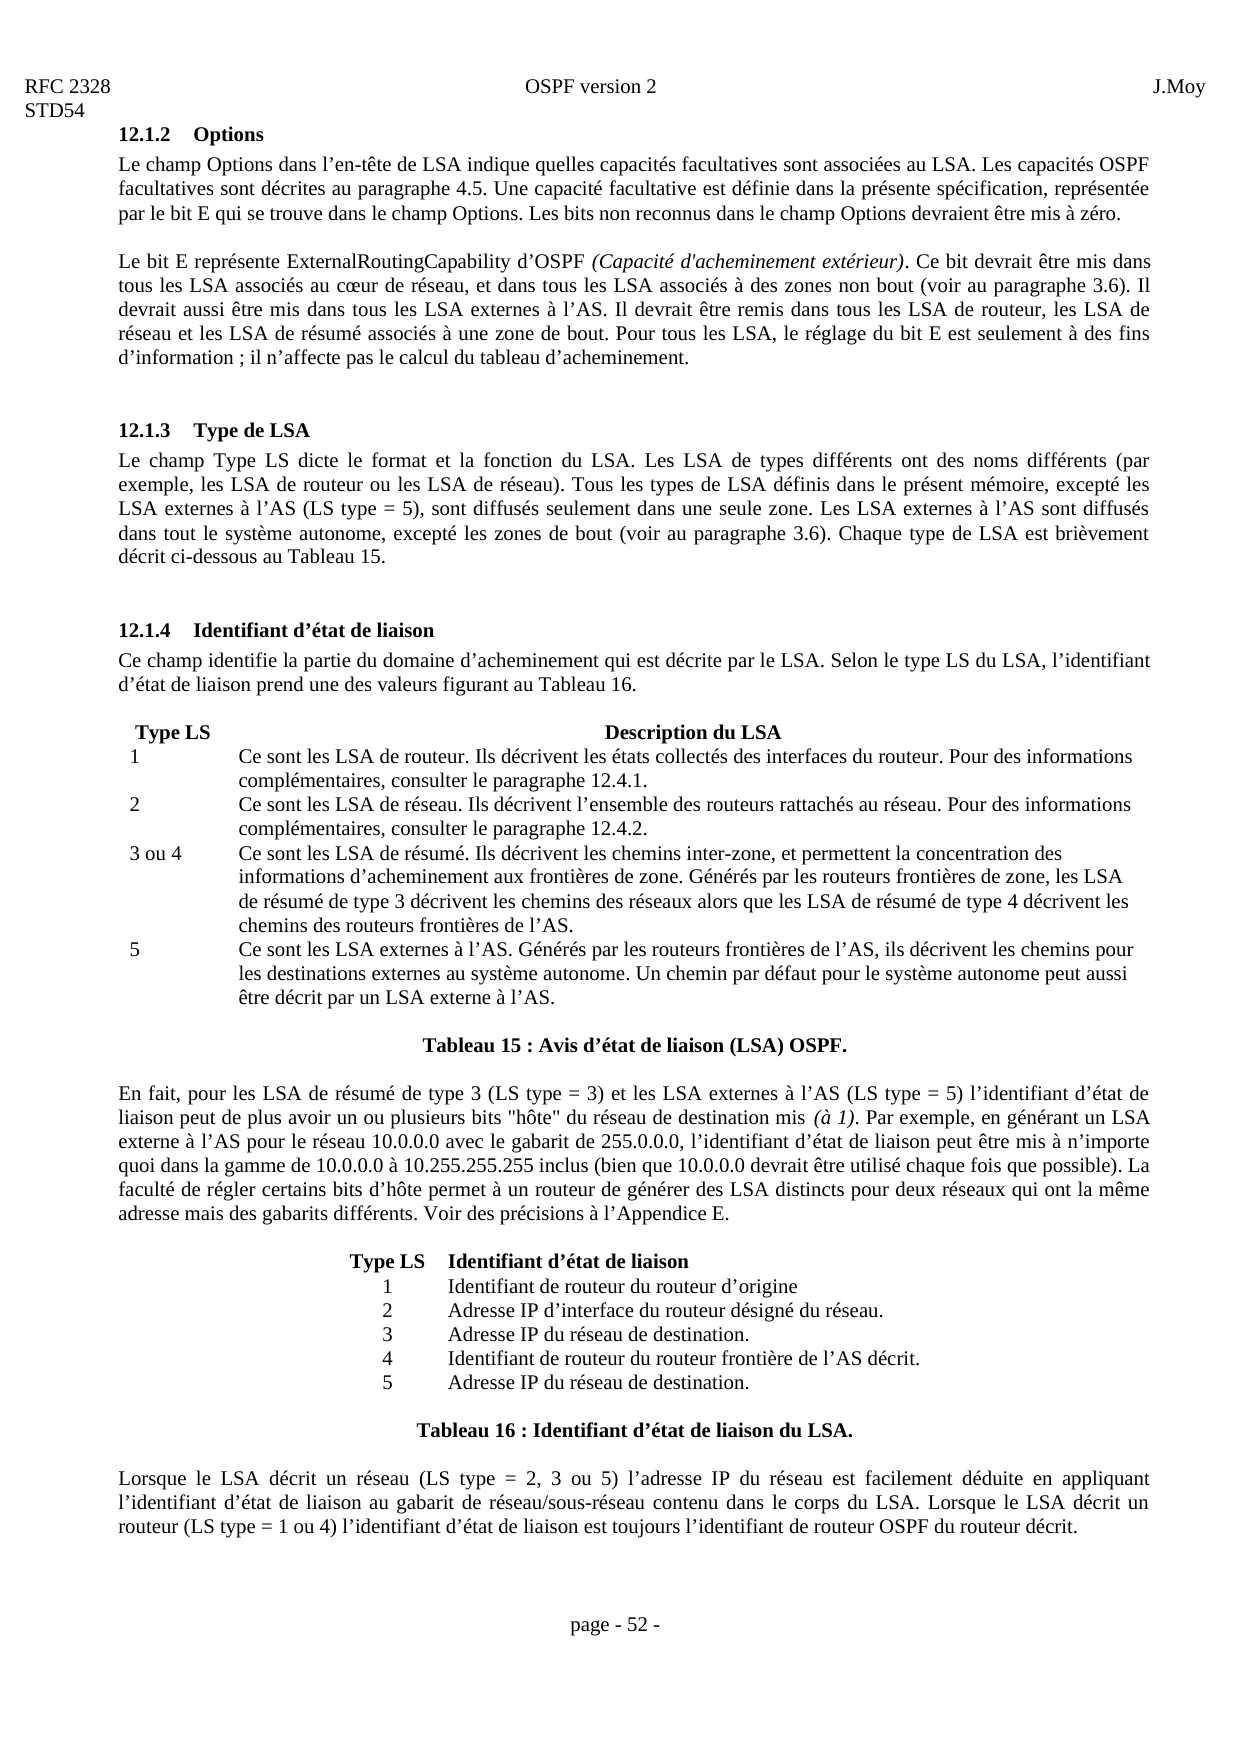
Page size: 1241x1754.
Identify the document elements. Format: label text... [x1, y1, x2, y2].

table_cell 2 [338, 1298, 436, 1322]
table_header Description du LSA [227, 720, 1159, 744]
table_cell 3 ou 4 [118, 840, 227, 937]
table_cell Ce sont les LSA de routeur. Ils décrivent les états collectés des interfaces du routeur. Pour des informations complémentaires, consulter le paragraphe 12.4.1. [227, 744, 1159, 792]
table_cell Adresse IP du réseau de destination. [436, 1370, 932, 1394]
text Le champ Type LS dicte le format et la fonction du LSA. Les LSA de types différents ont des noms différents (par exemple, les LSA de routeur ou les LSA de réseau). Tous les types de LSA définis dans le présent mémoire, excepté les LSA externes à l’AS (LS type = 5), sont diffusés seulement dans une seule zone. Les LSA externes à l’AS sont diffusés dans tout le système autonome, excepté les zones de bout (voir au paragraphe 3.6). Chaque type de LSA est brièvement décrit ci-dessous au Tableau 15. [118, 448, 1152, 568]
text Tableau 15 : Avis d’état de liaison (LSA) OSPF. [118, 1033, 1152, 1057]
text Ce champ identifie la partie du domaine d’acheminement qui est décrite par le LSA. Selon le type LS du LSA, l’identifiant d’état de liaison prend une des valeurs figurant au Tableau 16. [118, 648, 1152, 696]
text En fait, pour les LSA de résumé de type 3 (LS type = 3) et les LSA externes à l’AS (LS type = 5) l’identifiant d’état de liaison peut de plus avoir un ou plusieurs bits "hôte" du réseau de destination mis (à 1). Par exemple, en générant un LSA externe à l’AS pour le réseau 10.0.0.0 avec le gabarit de 255.0.0.0, l’identifiant d’état de liaison peut être mis à n’importe quoi dans la gamme de 10.0.0.0 à 10.255.255.255 inclus (bien que 10.0.0.0 devrait être utilisé chaque fois que possible). La faculté de régler certains bits d’hôte permet à un routeur de générer des LSA distincts pour deux réseaux qui ont la même adresse mais des gabarits différents. Voir des précisions à l’Appendice E. [118, 1081, 1152, 1225]
subtitle 12.1.4 Identifiant d’état de liaison [118, 618, 1152, 642]
table_cell 1 [338, 1274, 436, 1298]
table_cell Adresse IP d’interface du routeur désigné du réseau. [436, 1298, 932, 1322]
table_cell 2 [118, 792, 227, 840]
table_cell Ce sont les LSA de réseau. Ils décrivent l’ensemble des routeurs rattachés au réseau. Pour des informations complémentaires, consulter le paragraphe 12.4.2. [227, 792, 1159, 840]
subtitle 12.1.3 Type de LSA [118, 418, 1152, 442]
table_cell 5 [338, 1370, 436, 1394]
table_cell Ce sont les LSA externes à l’AS. Générés par les routeurs frontières de l’AS, ils décrivent les chemins pour les destinations externes au système autonome. Un chemin par défaut pour le système autonome peut aussi être décrit par un LSA externe à l’AS. [227, 937, 1159, 1009]
table_header Identifiant d’état de liaison [436, 1250, 932, 1273]
table_header Type LS [338, 1250, 436, 1273]
text Le champ Options dans l’en-tête de LSA indique quelles capacités facultatives sont associées au LSA. Les capacités OSPF facultatives sont décrites au paragraphe 4.5. Une capacité facultative est définie dans la présente spécification, représentée par le bit E qui se trouve dans le champ Options. Les bits non reconnus dans le champ Options devraient être mis à zéro. [118, 152, 1152, 224]
table_cell Identifiant de routeur du routeur frontière de l’AS décrit. [436, 1346, 932, 1370]
table_cell Ce sont les LSA de résumé. Ils décrivent les chemins inter-zone, et permettent la concentration des informations d’acheminement aux frontières de zone. Générés par les routeurs frontières de zone, les LSA de résumé de type 3 décrivent les chemins des réseaux alors que les LSA de résumé de type 4 décrivent les chemins des routeurs frontières de l’AS. [227, 840, 1159, 937]
table_cell 1 [118, 744, 227, 792]
table_cell 5 [118, 937, 227, 1009]
text Le bit E représente ExternalRoutingCapability d’OSPF (Capacité d'acheminement extérieur). Ce bit devrait être mis dans tous les LSA associés au cœur de réseau, et dans tous les LSA associés à des zones non bout (voir au paragraphe 3.6). Il devrait aussi être mis dans tous les LSA externes à l’AS. Il devrait être remis dans tous les LSA de routeur, les LSA de réseau et les LSA de résumé associés à une zone de bout. Pour tous les LSA, le réglage du bit E est seulement à des fins d’information ; il n’affecte pas le calcul du tableau d’acheminement. [118, 248, 1152, 369]
table_cell 3 [338, 1322, 436, 1346]
text Lorsque le LSA décrit un réseau (LS type = 2, 3 ou 5) l’adresse IP du réseau est facilement déduite en appliquant l’identifiant d’état de liaison au gabarit de réseau/sous-réseau contenu dans le corps du LSA. Lorsque le LSA décrit un routeur (LS type = 1 ou 4) l’identifiant d’état de liaison est toujours l’identifiant de routeur OSPF du routeur décrit. [118, 1466, 1152, 1538]
table_header Type LS [118, 720, 227, 744]
subtitle 12.1.2 Options [118, 122, 1152, 146]
text Tableau 16 : Identifiant d’état de liaison du LSA. [118, 1418, 1152, 1442]
table_cell Identifiant de routeur du routeur d’origine [436, 1274, 932, 1298]
table_cell 4 [338, 1346, 436, 1370]
table_cell Adresse IP du réseau de destination. [436, 1322, 932, 1346]
